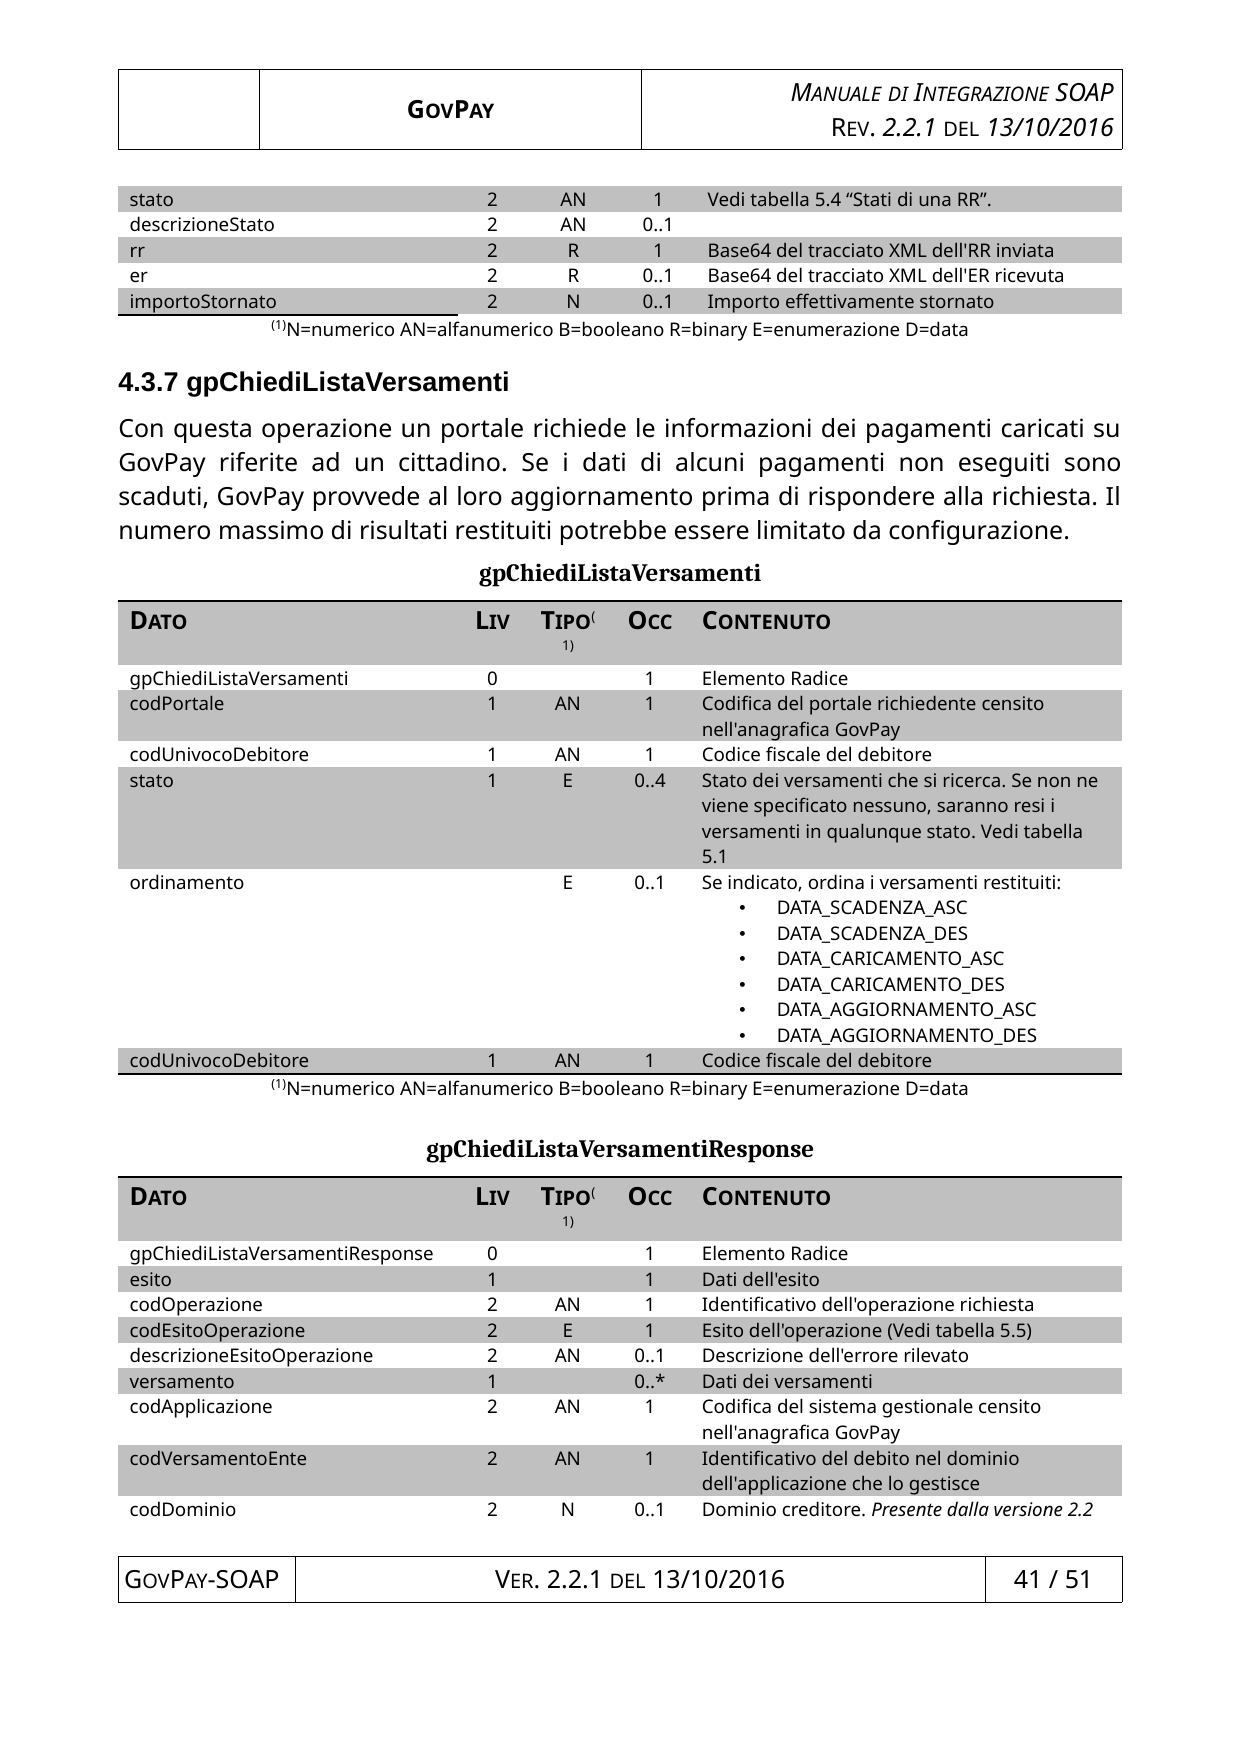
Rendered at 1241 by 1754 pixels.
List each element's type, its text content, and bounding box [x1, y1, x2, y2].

table_cell Dominio creditore. Presente dalla versione 2.2 [690, 1496, 1122, 1521]
table_cell AN [526, 1048, 609, 1073]
table_cell 1 [458, 1048, 526, 1073]
table_cell Descrizione dell'errore rilevato [690, 1343, 1122, 1368]
table_cell versamento [118, 1368, 458, 1394]
table_cell 2 [458, 1292, 526, 1317]
text Con questa operazione un portale richiede le informazioni dei pagamenti caricati su GovPay riferite ad un cittadino. Se i dati di alcuni pagamenti non eseguiti sono scaduti, GovPay provvede al loro aggiornamento prima di rispondere alla richiesta. Il numero massimo di risultati restituiti potrebbe essere limitato da configurazione. [118, 410, 1122, 546]
table_cell Dati dei versamenti [690, 1368, 1122, 1394]
table_cell descrizioneStato [118, 212, 458, 237]
table_cell 1 [609, 690, 690, 741]
table_cell Codice fiscale del debitore [690, 741, 1122, 767]
table_cell Dati dell'esito [690, 1266, 1122, 1292]
table_cell 0..* [609, 1368, 690, 1394]
table_cell 0..1 [620, 288, 696, 314]
table_cell 2 [458, 1317, 526, 1343]
table_cell E [526, 869, 609, 1048]
table_cell gpChiediListaVersamenti [118, 665, 458, 690]
table_cell Identificativo dell'operazione richiesta [690, 1292, 1122, 1317]
table_cell Esito dell'operazione (Vedi tabella 5.5) [690, 1317, 1122, 1343]
table_cell R [526, 263, 620, 288]
table_cell 1 [620, 186, 696, 212]
table_cell Dato [118, 1178, 458, 1241]
table_cell codEsitoOperazione [118, 1317, 458, 1343]
table_cell AN [526, 1394, 609, 1445]
table_cell [458, 869, 526, 1048]
table_header gpChiediListaVersamenti [118, 559, 1122, 600]
table_cell 2 [458, 1445, 526, 1496]
table_cell Liv [458, 602, 526, 665]
table_cell Codifica del portale richiedente censito nell'anagrafica GovPay [690, 690, 1122, 741]
table_cell Codice fiscale del debitore [690, 1048, 1122, 1073]
table_cell [526, 1368, 609, 1394]
table_cell 0..1 [620, 212, 696, 237]
table_cell 2 [458, 1343, 526, 1368]
table_cell Identificativo del debito nel dominio dell'applicazione che lo gestisce [690, 1445, 1122, 1496]
table_cell 2 [458, 237, 526, 263]
subtitle gpChiediListaVersamenti [118, 366, 1122, 398]
table_cell 1 [609, 1048, 690, 1073]
table_cell Vedi tabella 5.4 “Stati di una RR”. [696, 186, 1122, 212]
table_cell Importo effettivamente stornato [696, 288, 1122, 314]
table_cell 1 [620, 237, 696, 263]
table_cell 2 [458, 186, 526, 212]
table_cell AN [526, 1445, 609, 1496]
text (1)N=numerico AN=alfanumerico B=booleano R=binary E=enumerazione D=data [118, 1075, 1122, 1101]
table_cell 2 [458, 212, 526, 237]
table_cell Tipo(1) [526, 602, 609, 665]
table_cell esito [118, 1266, 458, 1292]
table_cell importoStornato [118, 288, 458, 314]
table_cell AN [526, 212, 620, 237]
table_cell 2 [458, 288, 526, 314]
table_cell AN [526, 1292, 609, 1317]
table_cell AN [526, 741, 609, 767]
text (1)N=numerico AN=alfanumerico B=booleano R=binary E=enumerazione D=data [118, 316, 1122, 341]
table_cell 1 [609, 1266, 690, 1292]
table_cell gpChiediListaVersamentiResponse [118, 1241, 458, 1266]
table_cell 1 [609, 1292, 690, 1317]
table_cell AN [526, 690, 609, 741]
table_cell Elemento Radice [690, 1241, 1122, 1266]
table_cell codVersamentoEnte [118, 1445, 458, 1496]
table_cell 0..4 [609, 767, 690, 869]
table_cell Se indicato, ordina i versamenti restituiti: DATA_SCADENZA_ASC DATA_SCADENZA_DES DATA_CARICAMENTO_ASC DATA_CARICAMENTO_DES DATA_AGGIORNAMENTO_ASC DATA_AGGIORNAMENTO_DES [690, 869, 1122, 1048]
table_cell Liv [458, 1178, 526, 1241]
table_cell AN [526, 186, 620, 212]
table_cell codOperazione [118, 1292, 458, 1317]
table_cell Base64 del tracciato XML dell'RR inviata [696, 237, 1122, 263]
table_cell 2 [458, 263, 526, 288]
table_cell 1 [609, 1394, 690, 1445]
table_cell Occ [609, 1178, 690, 1241]
table_cell codApplicazione [118, 1394, 458, 1445]
table_cell 2 [458, 1496, 526, 1521]
table_cell Contenuto [690, 602, 1122, 665]
table_cell Occ [609, 602, 690, 665]
table_cell N [526, 1496, 609, 1521]
table_cell 2 [458, 1394, 526, 1445]
table_cell 0..1 [609, 1343, 690, 1368]
table_cell [526, 665, 609, 690]
table_cell codUnivocoDebitore [118, 741, 458, 767]
table_cell descrizioneEsitoOperazione [118, 1343, 458, 1368]
table_cell stato [118, 767, 458, 869]
table_cell [526, 1266, 609, 1292]
table_cell Base64 del tracciato XML dell'ER ricevuta [696, 263, 1122, 288]
table_cell 1 [609, 1241, 690, 1266]
table_cell codPortale [118, 690, 458, 741]
table_cell 1 [458, 741, 526, 767]
table_cell codDominio [118, 1496, 458, 1521]
table_cell 0..1 [620, 263, 696, 288]
table_cell E [526, 767, 609, 869]
table_cell 0 [458, 665, 526, 690]
table_cell er [118, 263, 458, 288]
table_cell 1 [609, 1445, 690, 1496]
table_cell 1 [458, 690, 526, 741]
table_cell 0..1 [609, 1496, 690, 1521]
table_cell 1 [609, 741, 690, 767]
table_cell 1 [609, 1317, 690, 1343]
table_cell Stato dei versamenti che si ricerca. Se non ne viene specificato nessuno, saranno resi i versamenti in qualunque stato. Vedi tabella 5.1 [690, 767, 1122, 869]
table_cell 0..1 [609, 869, 690, 1048]
table_cell ordinamento [118, 869, 458, 1048]
table_cell Tipo(1) [526, 1178, 609, 1241]
table_cell Elemento Radice [690, 665, 1122, 690]
table_cell R [526, 237, 620, 263]
table_cell E [526, 1317, 609, 1343]
table_cell stato [118, 186, 458, 212]
table_cell 1 [609, 665, 690, 690]
table_cell 1 [458, 1368, 526, 1394]
table_cell 0 [458, 1241, 526, 1266]
table_cell Contenuto [690, 1178, 1122, 1241]
table_cell [696, 212, 1122, 237]
table_cell Codifica del sistema gestionale censito nell'anagrafica GovPay [690, 1394, 1122, 1445]
table_cell Dato [118, 602, 458, 665]
table_cell AN [526, 1343, 609, 1368]
table_cell codUnivocoDebitore [118, 1048, 458, 1073]
table_cell [526, 1241, 609, 1266]
table_cell rr [118, 237, 458, 263]
table_cell 1 [458, 767, 526, 869]
table_cell N [526, 288, 620, 314]
table_cell 1 [458, 1266, 526, 1292]
table_header gpChiediListaVersamentiResponse [118, 1135, 1122, 1176]
